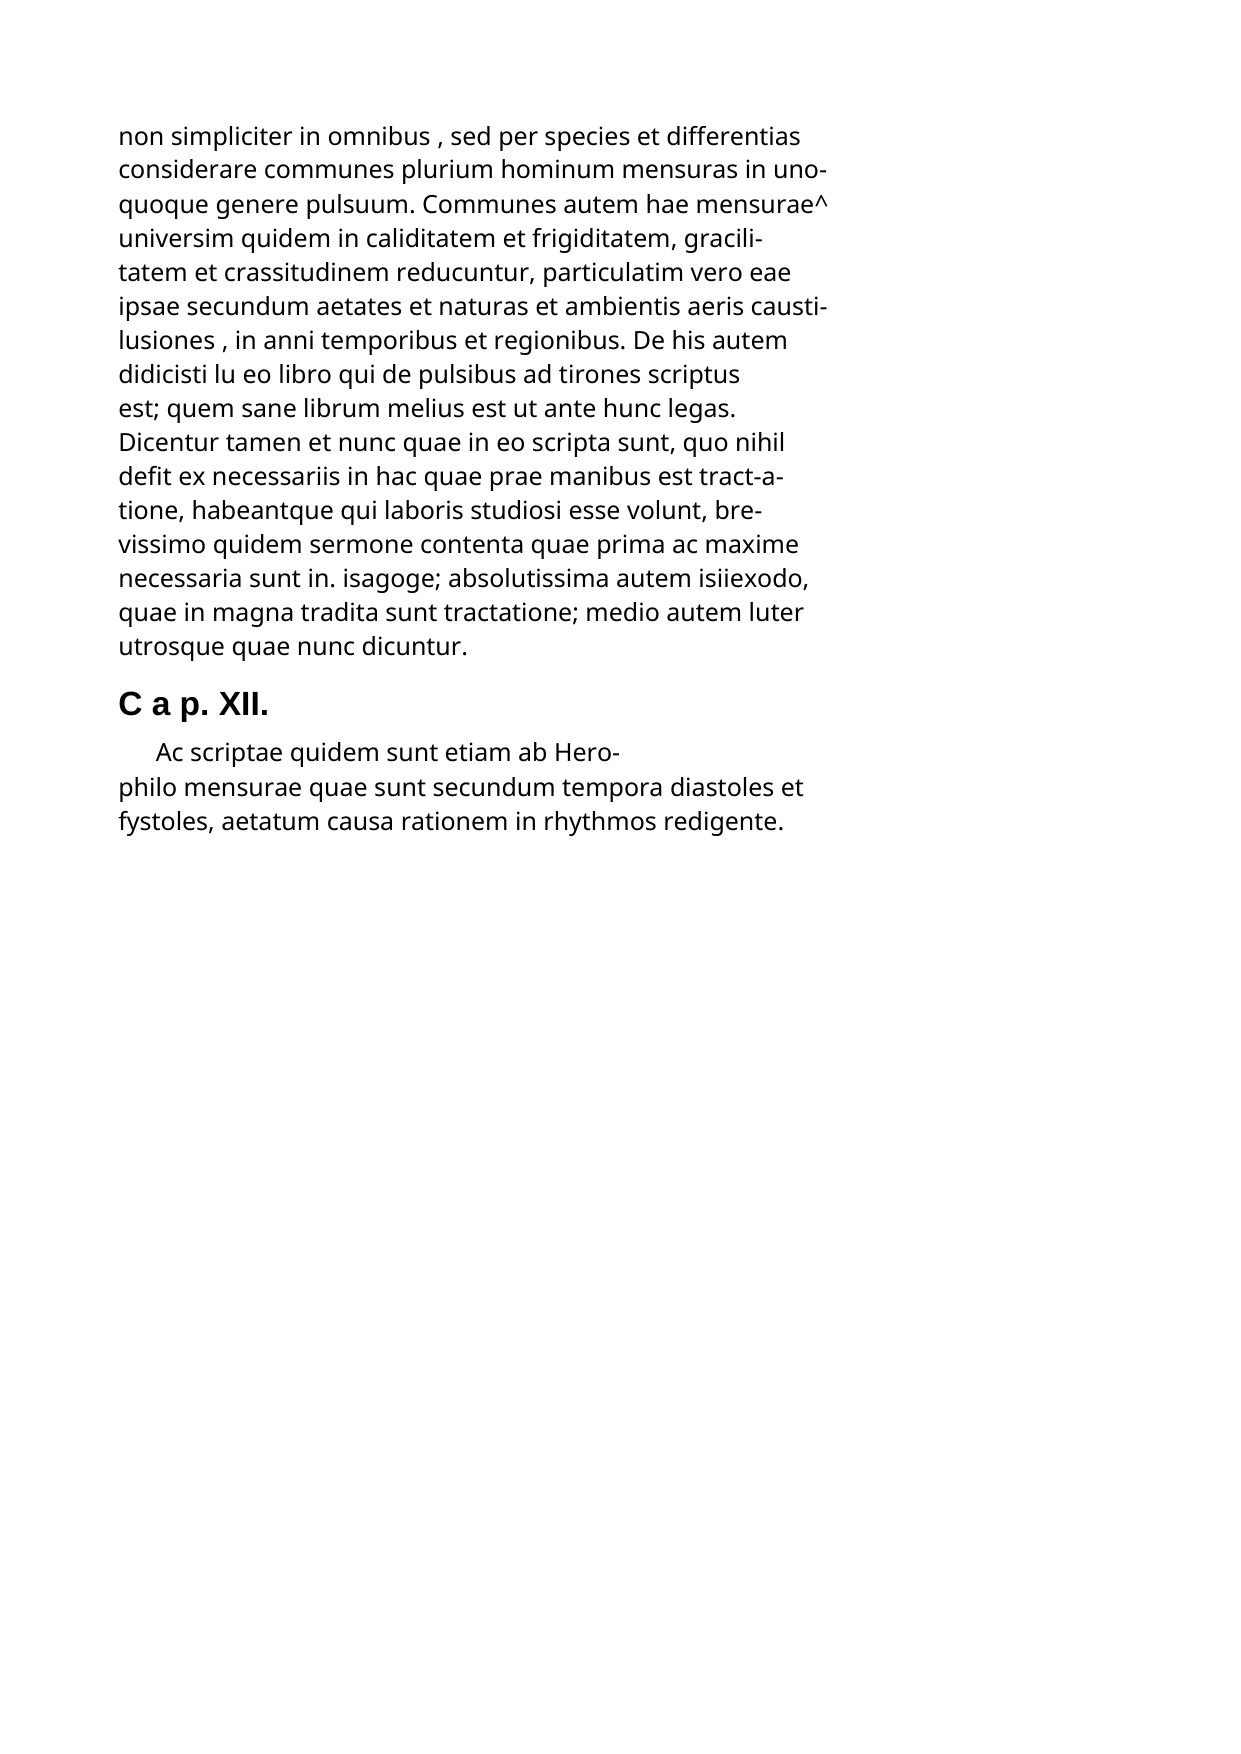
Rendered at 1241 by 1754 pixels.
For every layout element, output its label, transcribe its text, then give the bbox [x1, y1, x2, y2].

text Ac scriptae quidem sunt etiam ab Hero- philo mensurae quae sunt secundum tempora diastoles et fystoles, aetatum causa rationem in rhythmos redigente. [118, 735, 1122, 837]
subtitle C a p. XII. [118, 684, 1122, 723]
text non simpliciter in omnibus , sed per species et differentias considerare communes plurium hominum mensuras in uno- quoque genere pulsuum. Communes autem hae mensurae^ universim quidem in caliditatem et frigiditatem, gracili- tatem et crassitudinem reducuntur, particulatim vero eae ipsae secundum aetates et naturas et ambientis aeris causti- lusiones , in anni temporibus et regionibus. De his autem didicisti lu eo libro qui de pulsibus ad tirones scriptus est; quem sane librum melius est ut ante hunc legas. Dicentur tamen et nunc quae in eo scripta sunt, quo nihil defit ex necessariis in hac quae prae manibus est tract-a- tione, habeantque qui laboris studiosi esse volunt, bre- vissimo quidem sermone contenta quae prima ac maxime necessaria sunt in. isagoge; absolutissima autem isiiexodo, quae in magna tradita sunt tractatione; medio autem luter utrosque quae nunc dicuntur. [118, 118, 1122, 663]
